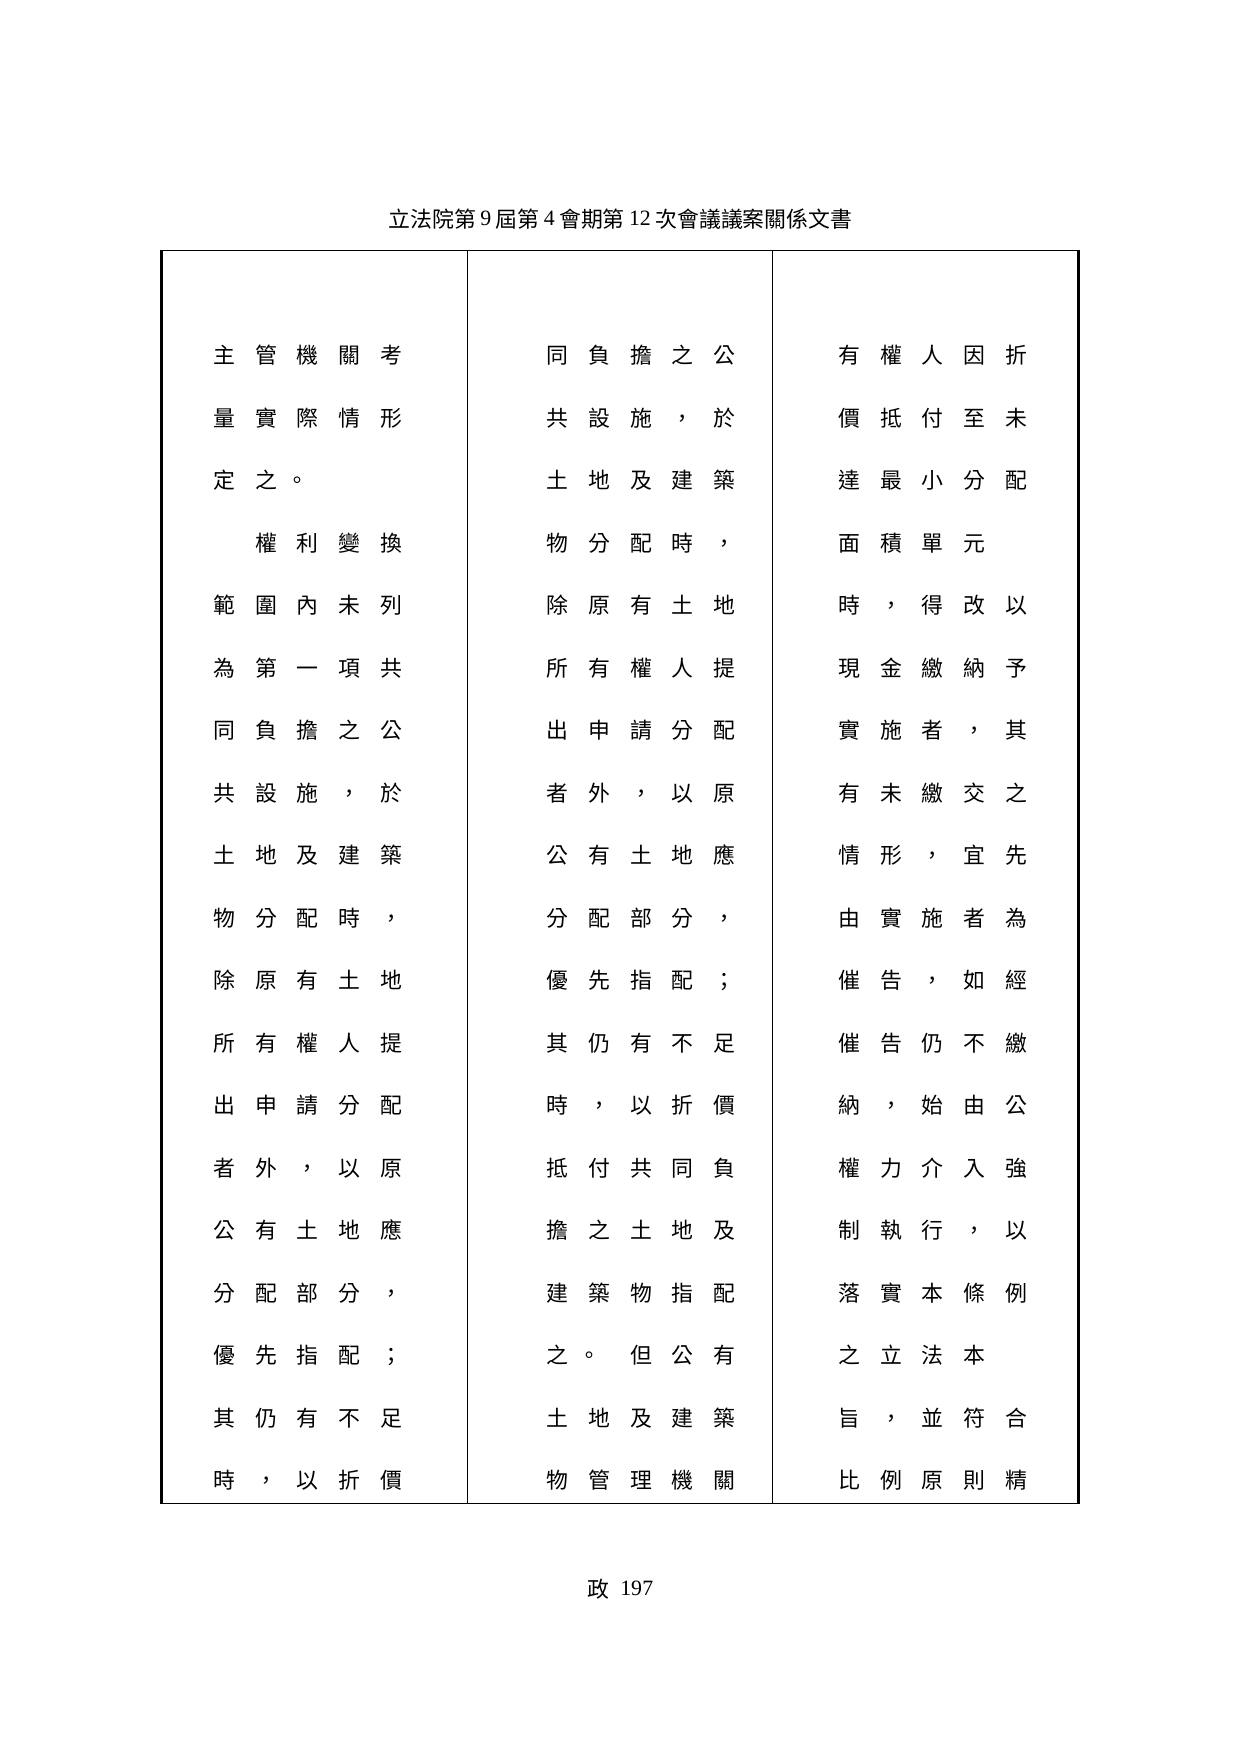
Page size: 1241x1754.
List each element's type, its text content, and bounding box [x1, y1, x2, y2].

table_cell 有權人因折價抵付至未達最小分配面積單元時，得改以現金繳納予實施者，其有未繳交之情形，宜先由實施者為催告，如經催告仍不繳納，始由公權力介入強制執行，以落實本條例之立法本旨，並符合比例原則精 [773, 251, 1077, 1503]
table_cell 主管機關考量實際情形定之。 權利變換範圍內未列為第一項共同負擔之公共設施，於土地及建築物分配時，除原有土地所有權人提出申請分配者外，以原公有土地應分配部分，優先指配；其仍有不足時，以折價 [163, 251, 467, 1503]
table_cell 同負擔之公共設施，於土地及建築物分配時，除原有土地所有權人提出申請分配者外，以原公有土地應分配部分，優先指配；其仍有不足時，以折價抵付共同負擔之土地及建築物指配之。但公有土地及建築物管理機關 [468, 251, 772, 1503]
